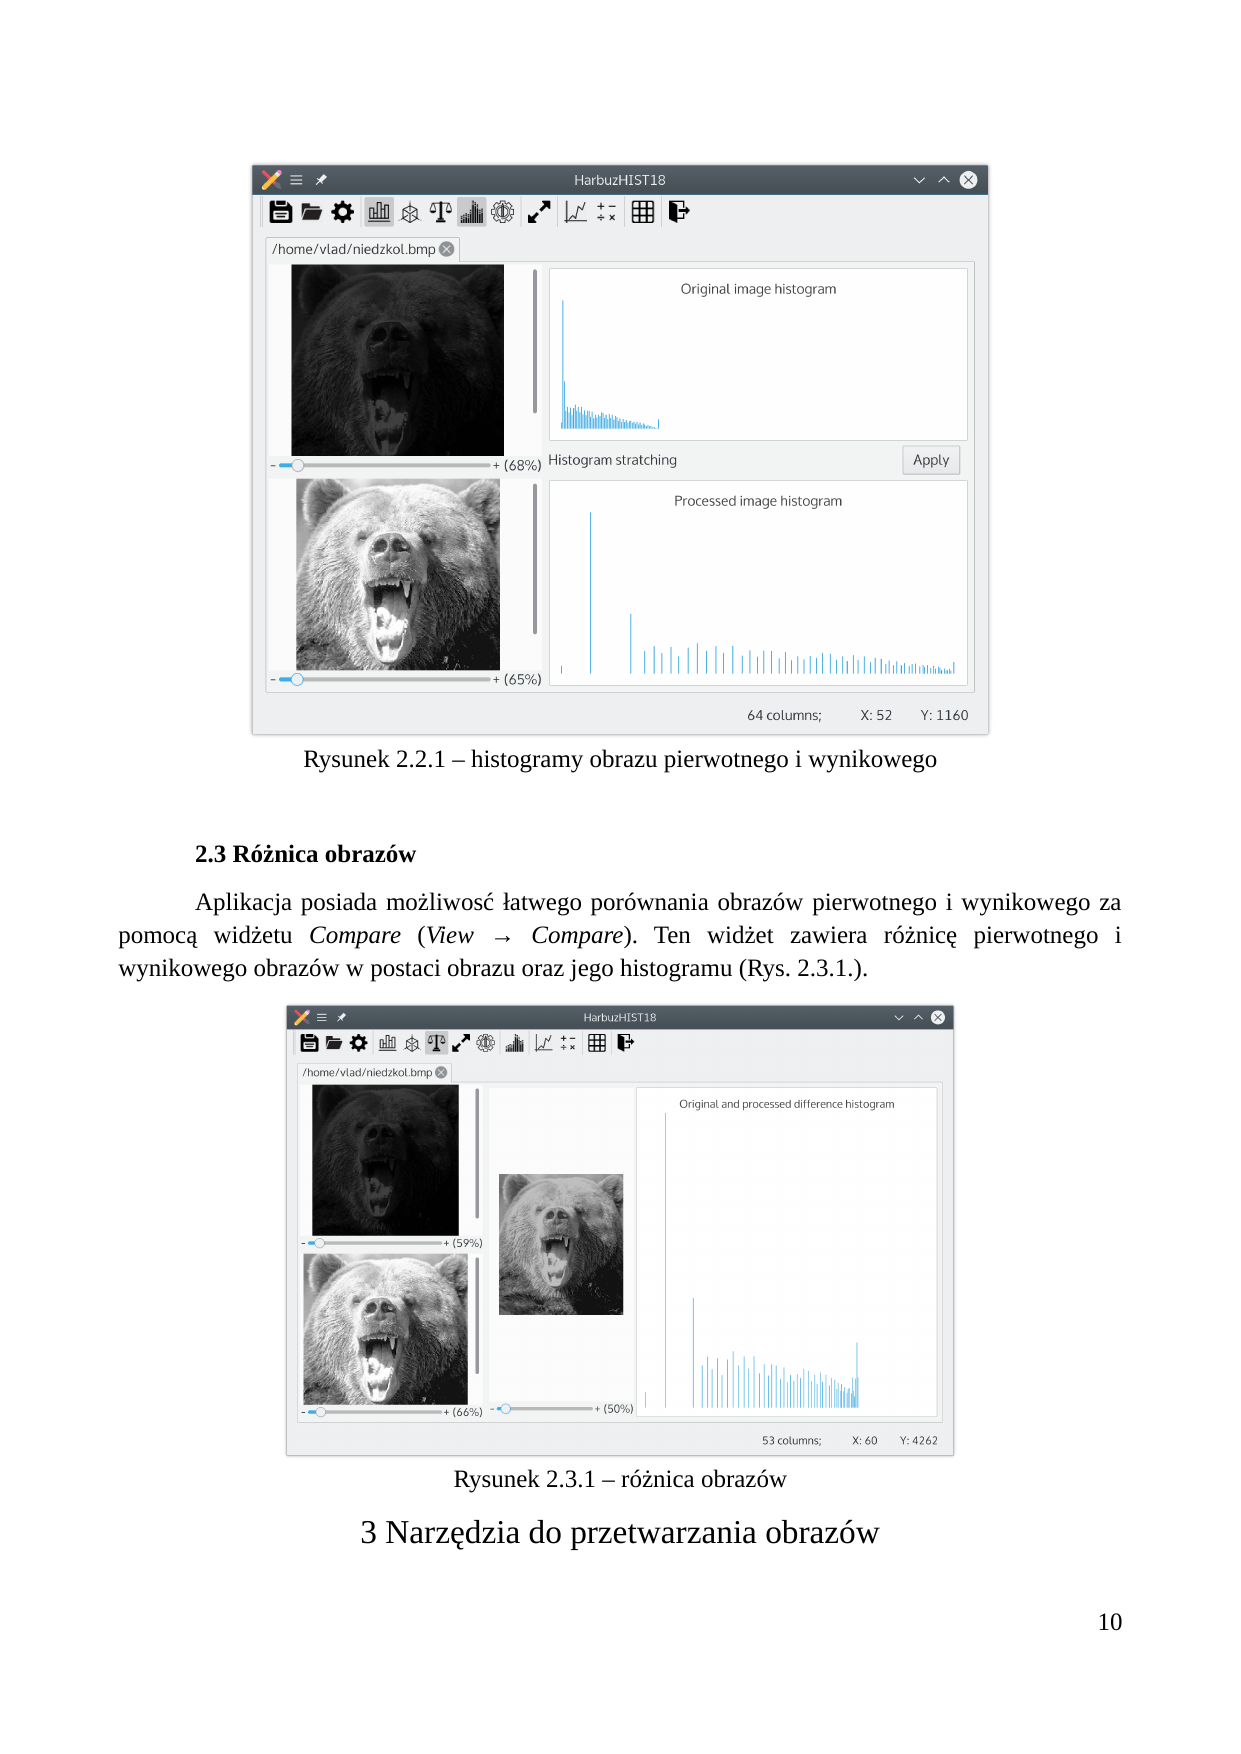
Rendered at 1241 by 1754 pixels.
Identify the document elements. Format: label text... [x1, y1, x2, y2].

text Rysunek 2.2.1 – histogramy obrazu pierwotnego i wynikowego [118, 741, 1122, 773]
text 2.3 Różnica obrazów [118, 839, 1122, 868]
text Rysunek 2.3.1 – różnica obrazów [118, 1461, 1122, 1493]
text 3 Narzędzia do przetwarzania obrazów [118, 1512, 1122, 1550]
picture [281, 1000, 959, 1461]
picture [246, 158, 995, 741]
text Aplikacja posiada możliwosć łatwego porównania obrazów pierwotnego i wynikowego za pomocą widżetu Compare (View → Compare). Ten widżet zawiera różnicę pierwotnego i wynikowego obrazów w postaci obrazu oraz jego histogramu (Rys. 2.3.1.). [118, 887, 1122, 982]
